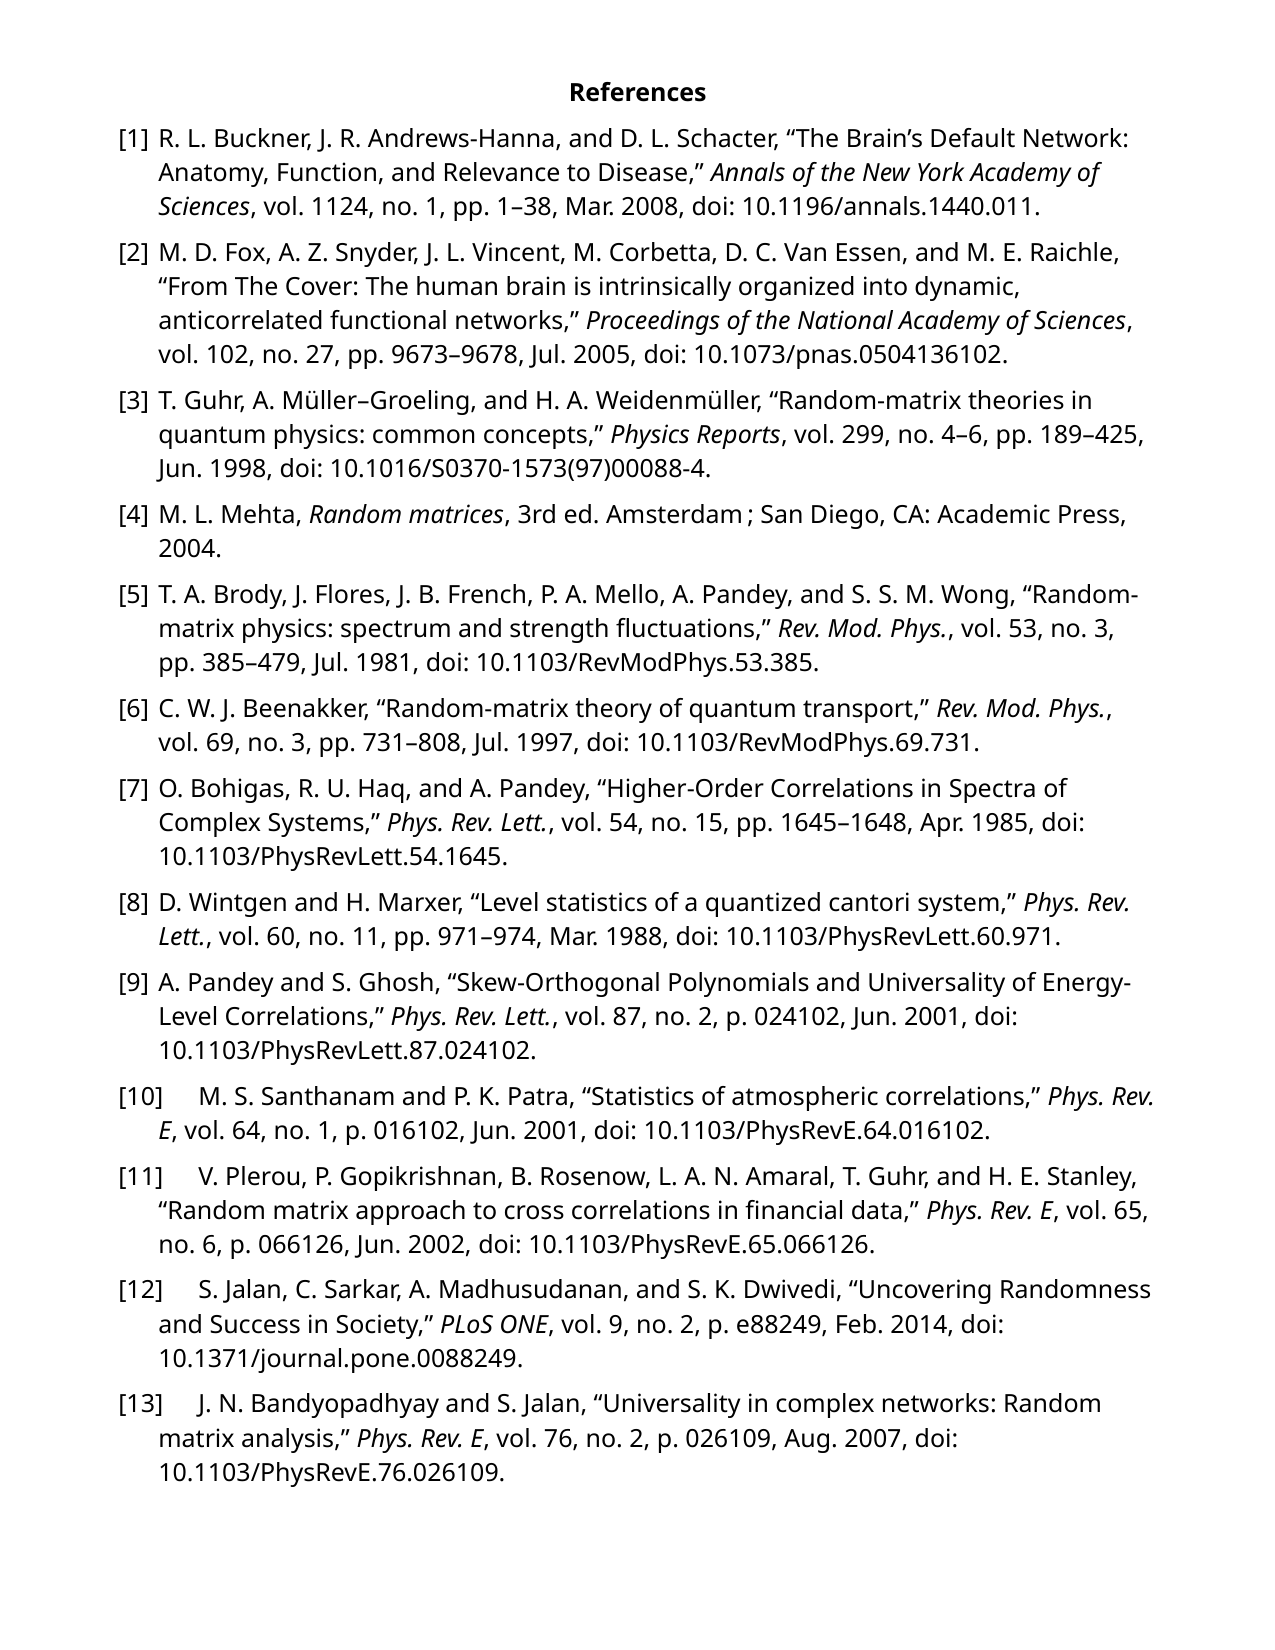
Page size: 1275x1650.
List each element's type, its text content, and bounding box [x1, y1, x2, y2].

text [5] T. A. Brody, J. Flores, J. B. French, P. A. Mello, A. Pandey, and S. S. M. Wong, “Random-matrix physics: spectrum and strength fluctuations,” Rev. Mod. Phys., vol. 53, no. 3, pp. 385–479, Jul. 1981, doi: 10.1103/RevModPhys.53.385. [118, 577, 1157, 679]
text [13] J. N. Bandyopadhyay and S. Jalan, “Universality in complex networks: Random matrix analysis,” Phys. Rev. E, vol. 76, no. 2, p. 026109, Aug. 2007, doi: 10.1103/PhysRevE.76.026109. [118, 1386, 1157, 1488]
text [8] D. Wintgen and H. Marxer, “Level statistics of a quantized cantori system,” Phys. Rev. Lett., vol. 60, no. 11, pp. 971–974, Mar. 1988, doi: 10.1103/PhysRevLett.60.971. [118, 884, 1157, 953]
text [4] M. L. Mehta, Random matrices, 3rd ed. Amsterdam ; San Diego, CA: Academic Press, 2004. [118, 497, 1157, 565]
text References [118, 75, 1157, 109]
text [9] A. Pandey and S. Ghosh, “Skew-Orthogonal Polynomials and Universality of Energy-Level Correlations,” Phys. Rev. Lett., vol. 87, no. 2, p. 024102, Jun. 2001, doi: 10.1103/PhysRevLett.87.024102. [118, 964, 1157, 1067]
text [3] T. Guhr, A. Müller–Groeling, and H. A. Weidenmüller, “Random-matrix theories in quantum physics: common concepts,” Physics Reports, vol. 299, no. 4–6, pp. 189–425, Jun. 1998, doi: 10.1016/S0370-1573(97)00088-4. [118, 383, 1157, 485]
text [2] M. D. Fox, A. Z. Snyder, J. L. Vincent, M. Corbetta, D. C. Van Essen, and M. E. Raichle, “From The Cover: The human brain is intrinsically organized into dynamic, anticorrelated functional networks,” Proceedings of the National Academy of Sciences, vol. 102, no. 27, pp. 9673–9678, Jul. 2005, doi: 10.1073/pnas.0504136102. [118, 235, 1157, 371]
text [10] M. S. Santhanam and P. K. Patra, “Statistics of atmospheric correlations,” Phys. Rev. E, vol. 64, no. 1, p. 016102, Jun. 2001, doi: 10.1103/PhysRevE.64.016102. [118, 1078, 1157, 1146]
text [12] S. Jalan, C. Sarkar, A. Madhusudanan, and S. K. Dwivedi, “Uncovering Randomness and Success in Society,” PLoS ONE, vol. 9, no. 2, p. e88249, Feb. 2014, doi: 10.1371/journal.pone.0088249. [118, 1272, 1157, 1374]
text [6] C. W. J. Beenakker, “Random-matrix theory of quantum transport,” Rev. Mod. Phys., vol. 69, no. 3, pp. 731–808, Jul. 1997, doi: 10.1103/RevModPhys.69.731. [118, 691, 1157, 759]
text [7] O. Bohigas, R. U. Haq, and A. Pandey, “Higher-Order Correlations in Spectra of Complex Systems,” Phys. Rev. Lett., vol. 54, no. 15, pp. 1645–1648, Apr. 1985, doi: 10.1103/PhysRevLett.54.1645. [118, 771, 1157, 873]
text [11] V. Plerou, P. Gopikrishnan, B. Rosenow, L. A. N. Amaral, T. Guhr, and H. E. Stanley, “Random matrix approach to cross correlations in financial data,” Phys. Rev. E, vol. 65, no. 6, p. 066126, Jun. 2002, doi: 10.1103/PhysRevE.65.066126. [118, 1158, 1157, 1260]
text [1] R. L. Buckner, J. R. Andrews-Hanna, and D. L. Schacter, “The Brain’s Default Network: Anatomy, Function, and Relevance to Disease,” Annals of the New York Academy of Sciences, vol. 1124, no. 1, pp. 1–38, Mar. 2008, doi: 10.1196/annals.1440.011. [118, 121, 1157, 223]
